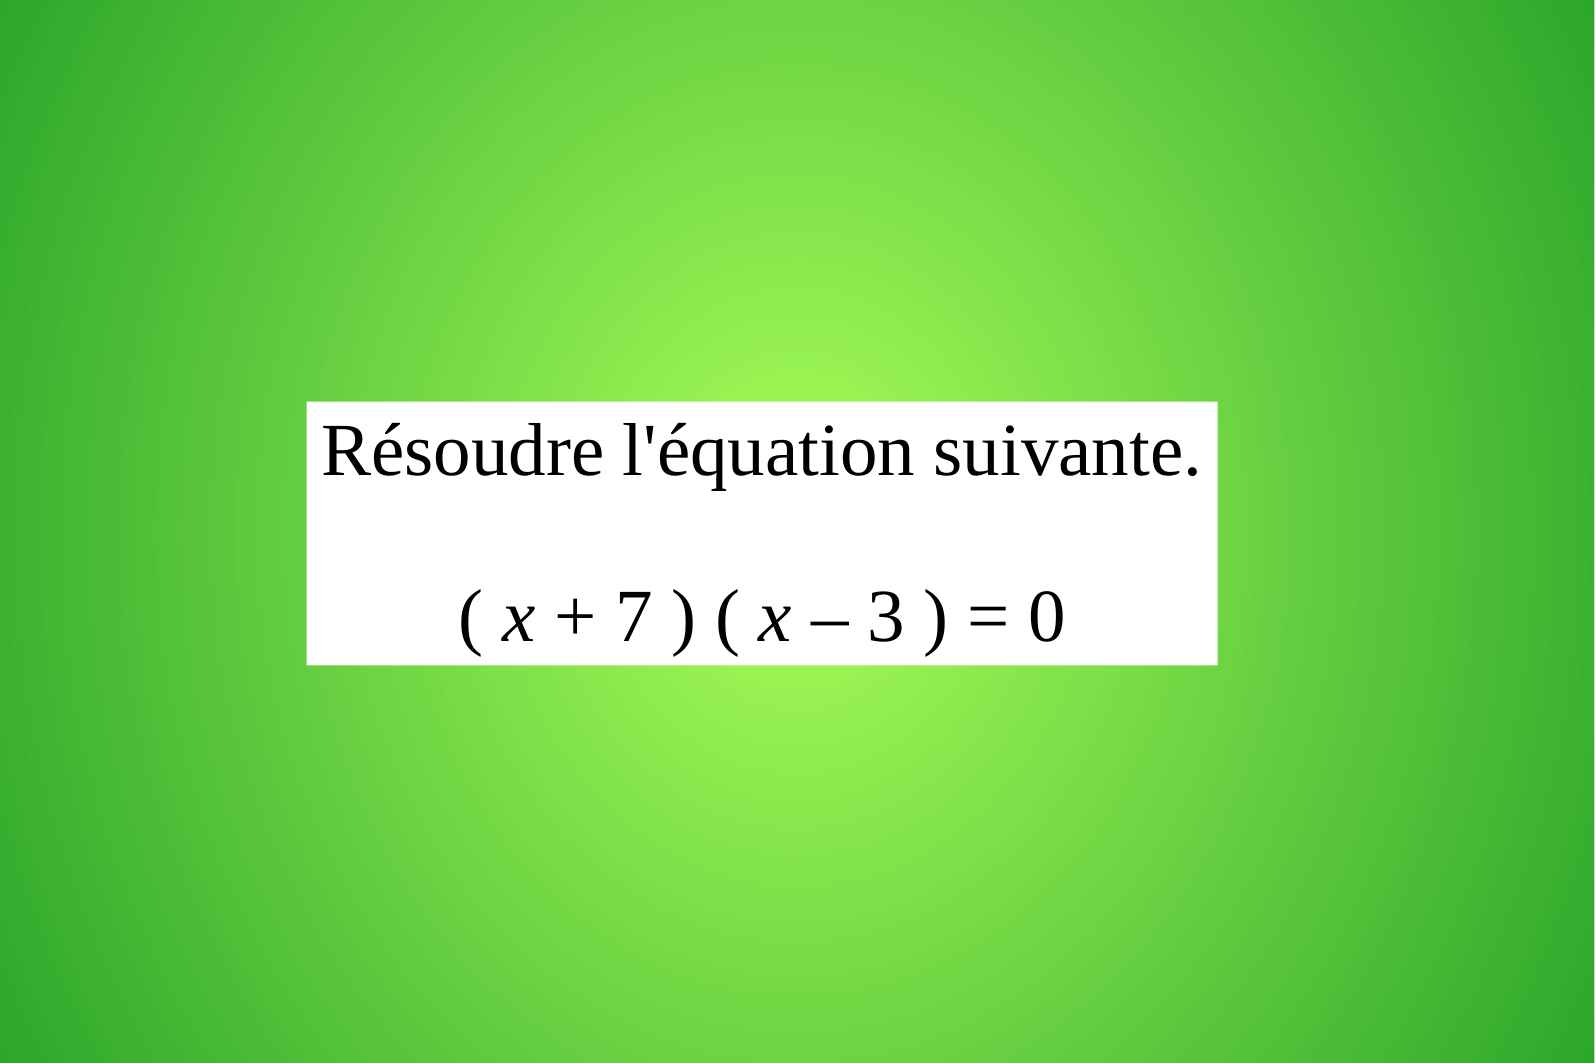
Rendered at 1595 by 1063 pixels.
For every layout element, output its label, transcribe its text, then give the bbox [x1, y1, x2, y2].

text_box Résoudre l'équation suivante. ( x + 7 ) ( x – 3 ) = 0 [306, 401, 1218, 666]
picture [0, 0, 1595, 1063]
